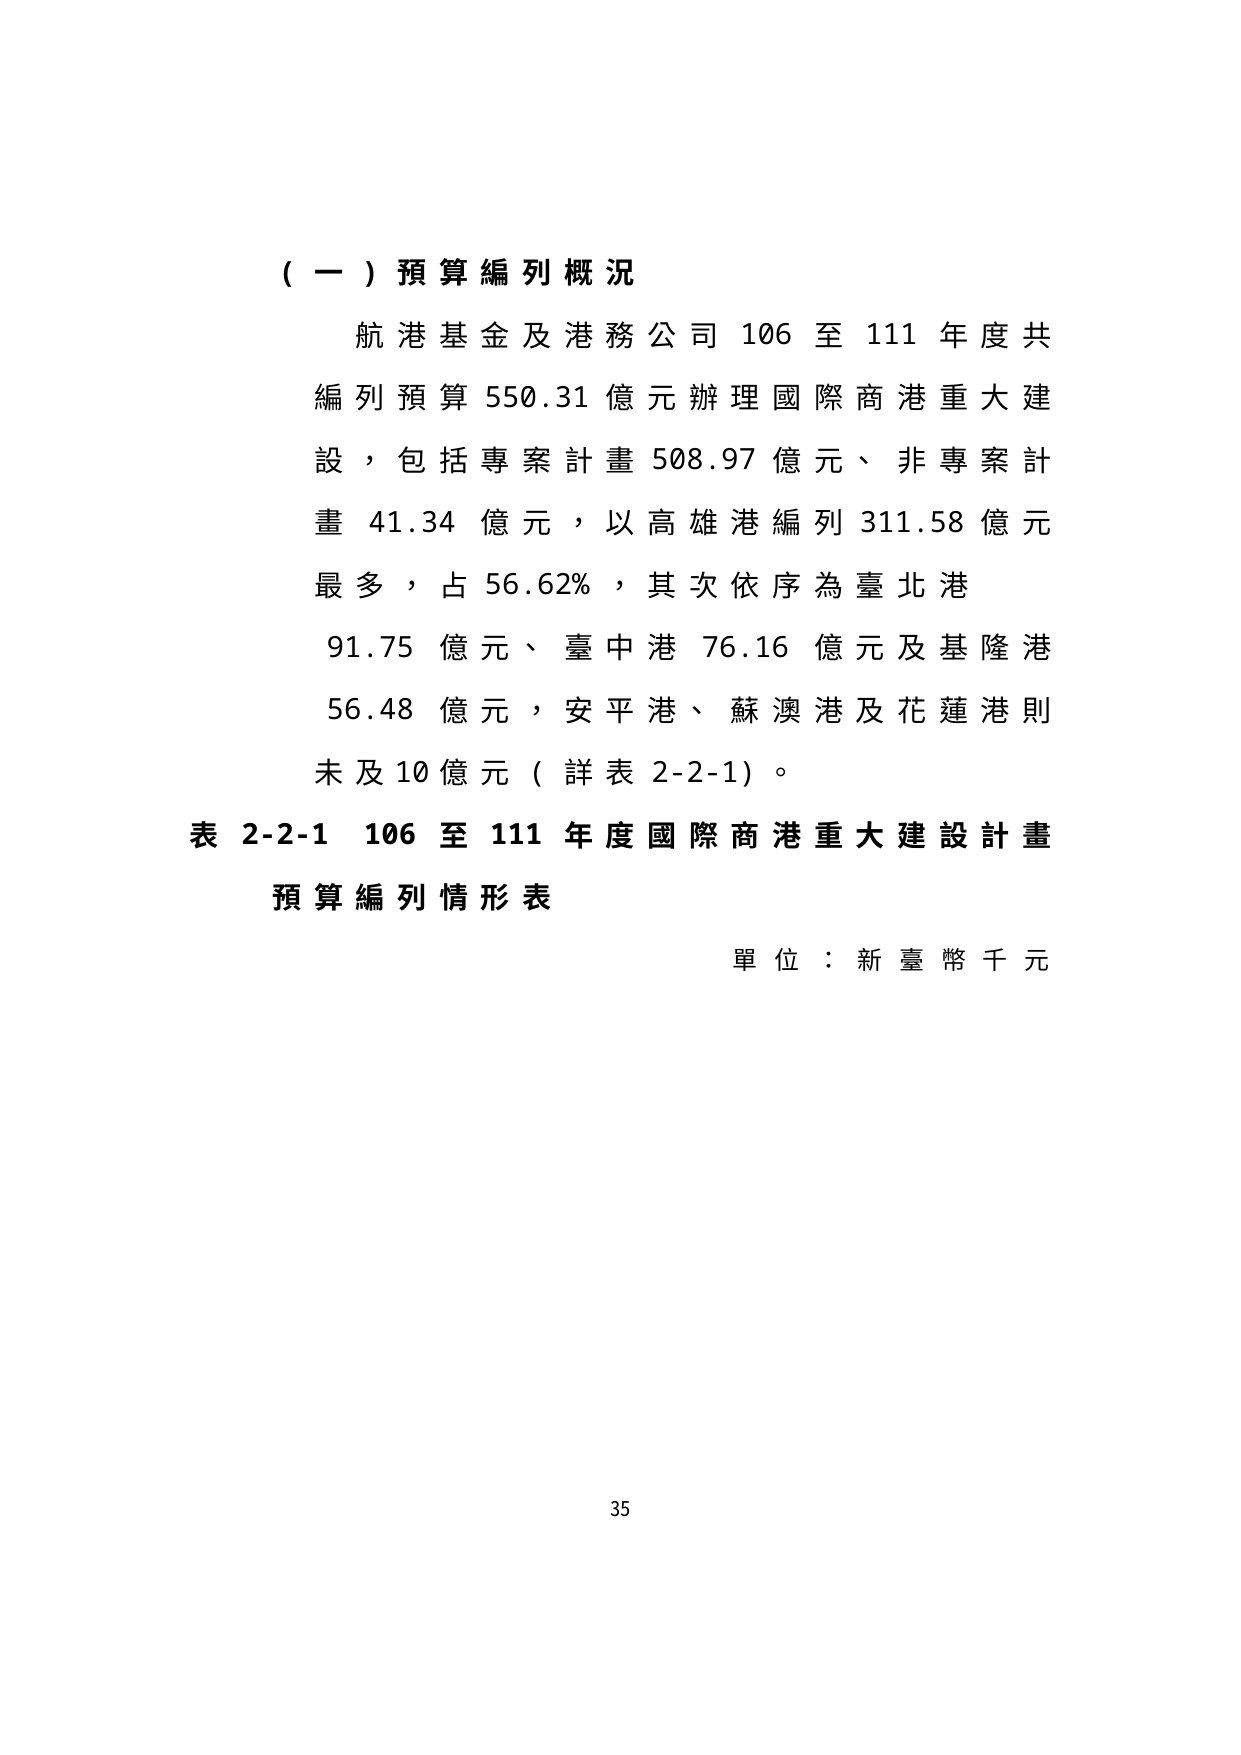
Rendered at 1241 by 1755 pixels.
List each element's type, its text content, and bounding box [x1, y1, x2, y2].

text 表2-2-1 106至111年度國際商港重大建設計畫預算編列情形表 [183, 792, 1058, 917]
text 單位：新臺幣千元 [183, 917, 1058, 979]
text 航港基金及港務公司106至111年度共編列預算550.31億元辦理國際商港重大建設，包括專案計畫508.97億元、非專案計畫41.34億元，以高雄港編列311.58億元最多，占56.62%，其次依序為臺北港91.75億元、臺中港76.16億元及基隆港56.48億元，安平港、蘇澳港及花蓮港則未及10億元(詳表2-2-1)。 [271, 292, 1058, 792]
text (一)預算編列概況 [242, 229, 1058, 292]
